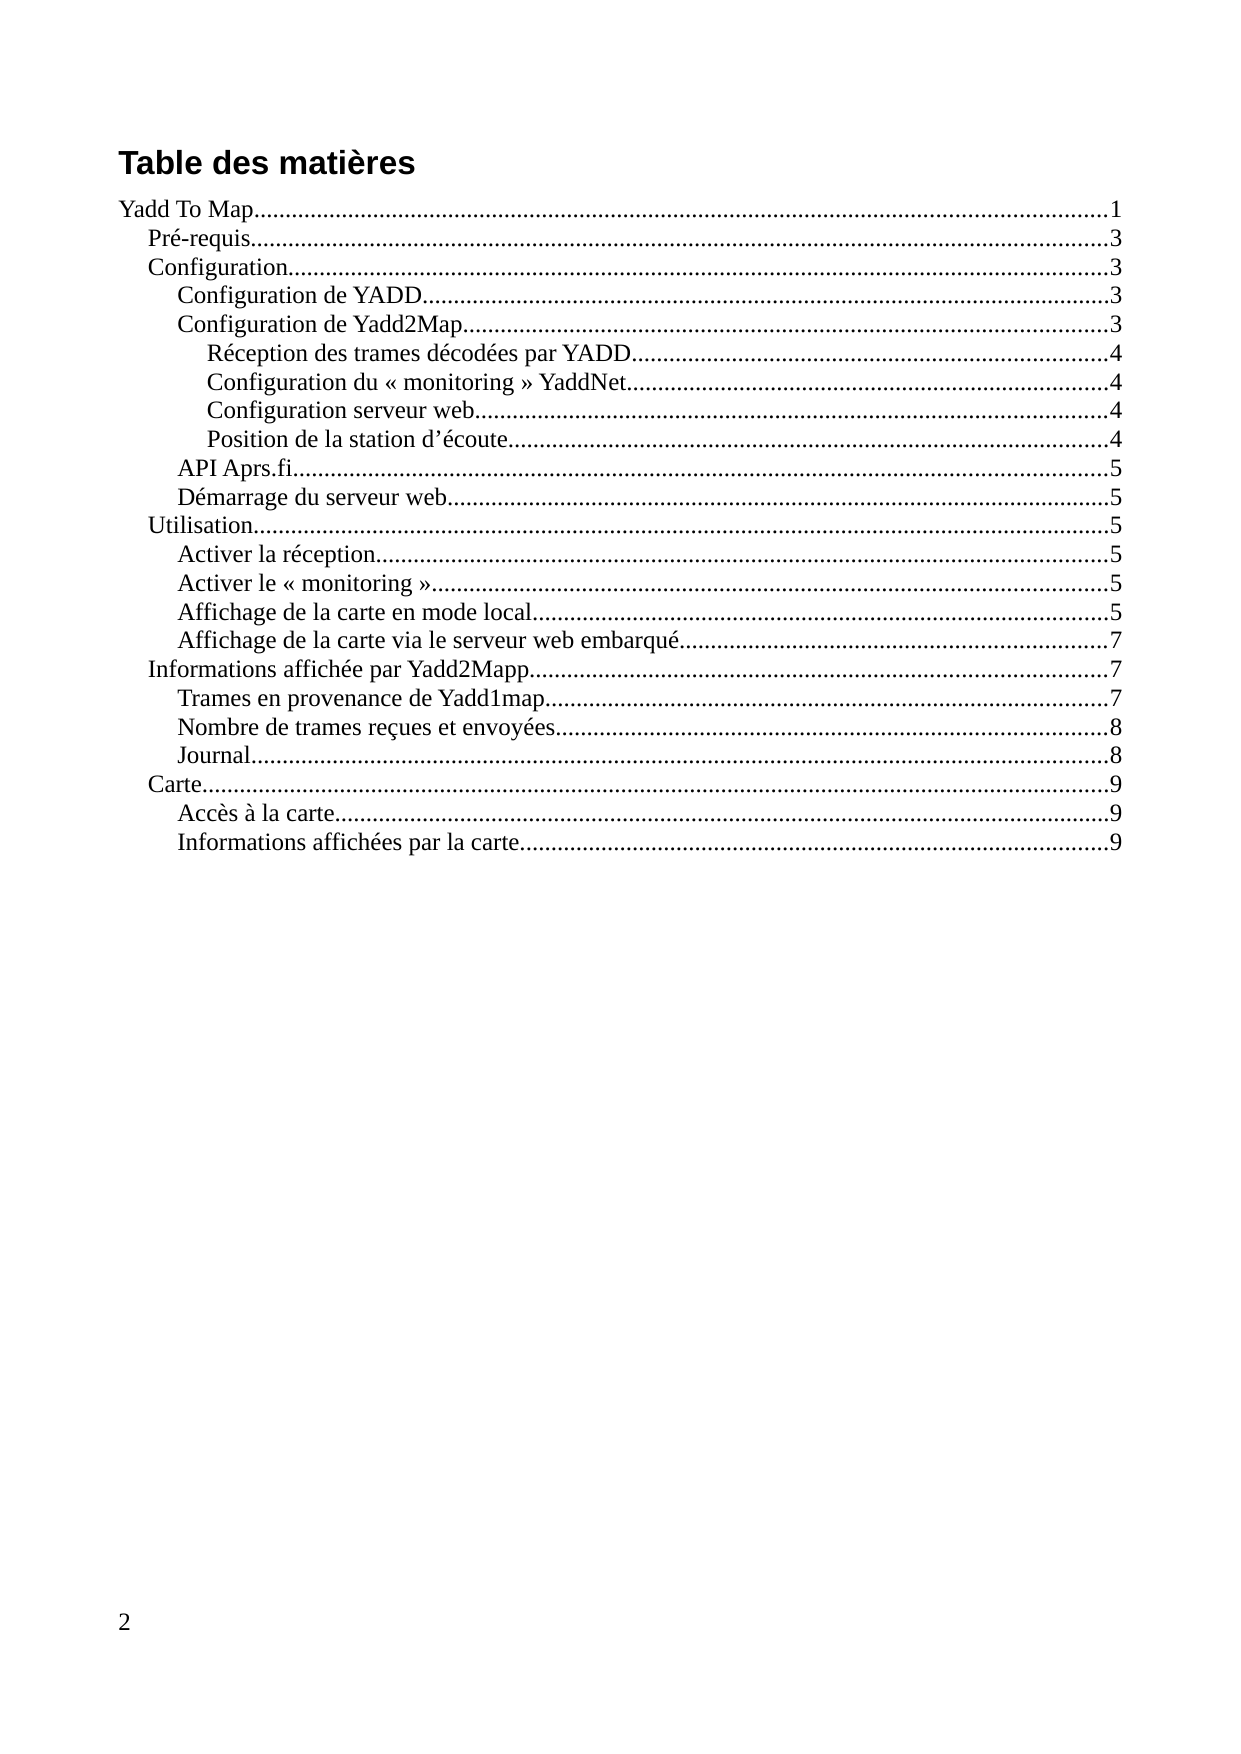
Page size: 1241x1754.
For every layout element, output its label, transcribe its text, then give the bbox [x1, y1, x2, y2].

text Trames en provenance de Yadd1map 7 [177, 683, 1122, 712]
text Informations affichées par la carte. 9 [177, 827, 1122, 855]
text Informations affichée par Yadd2Mapp 7 [148, 654, 1122, 683]
text Position de la station d’écoute 4 [207, 424, 1122, 453]
text Affichage de la carte via le serveur web embarqué 7 [177, 625, 1122, 654]
text Démarrage du serveur web 5 [177, 482, 1122, 510]
text Activer la réception 5 [177, 539, 1122, 568]
text Configuration du « monitoring » YaddNet 4 [207, 367, 1122, 395]
text API Aprs.fi 5 [177, 453, 1122, 482]
text Configuration de Yadd2Map 3 [177, 309, 1122, 338]
text Utilisation 5 [148, 510, 1122, 539]
text Yadd To Map 1 [118, 194, 1122, 223]
text Accès à la carte 9 [177, 798, 1122, 827]
text Nombre de trames reçues et envoyées 8 [177, 712, 1122, 740]
text Configuration de YADD 3 [177, 280, 1122, 309]
subtitle Table des matières [118, 143, 1122, 182]
text Affichage de la carte en mode local 5 [177, 597, 1122, 625]
text Carte 9 [148, 769, 1122, 798]
text Journal 8 [177, 740, 1122, 769]
text Configuration 3 [148, 252, 1122, 280]
text Pré-requis 3 [148, 223, 1122, 252]
text Activer le « monitoring » 5 [177, 568, 1122, 597]
text Configuration serveur web 4 [207, 395, 1122, 424]
text Réception des trames décodées par YADD 4 [207, 338, 1122, 367]
